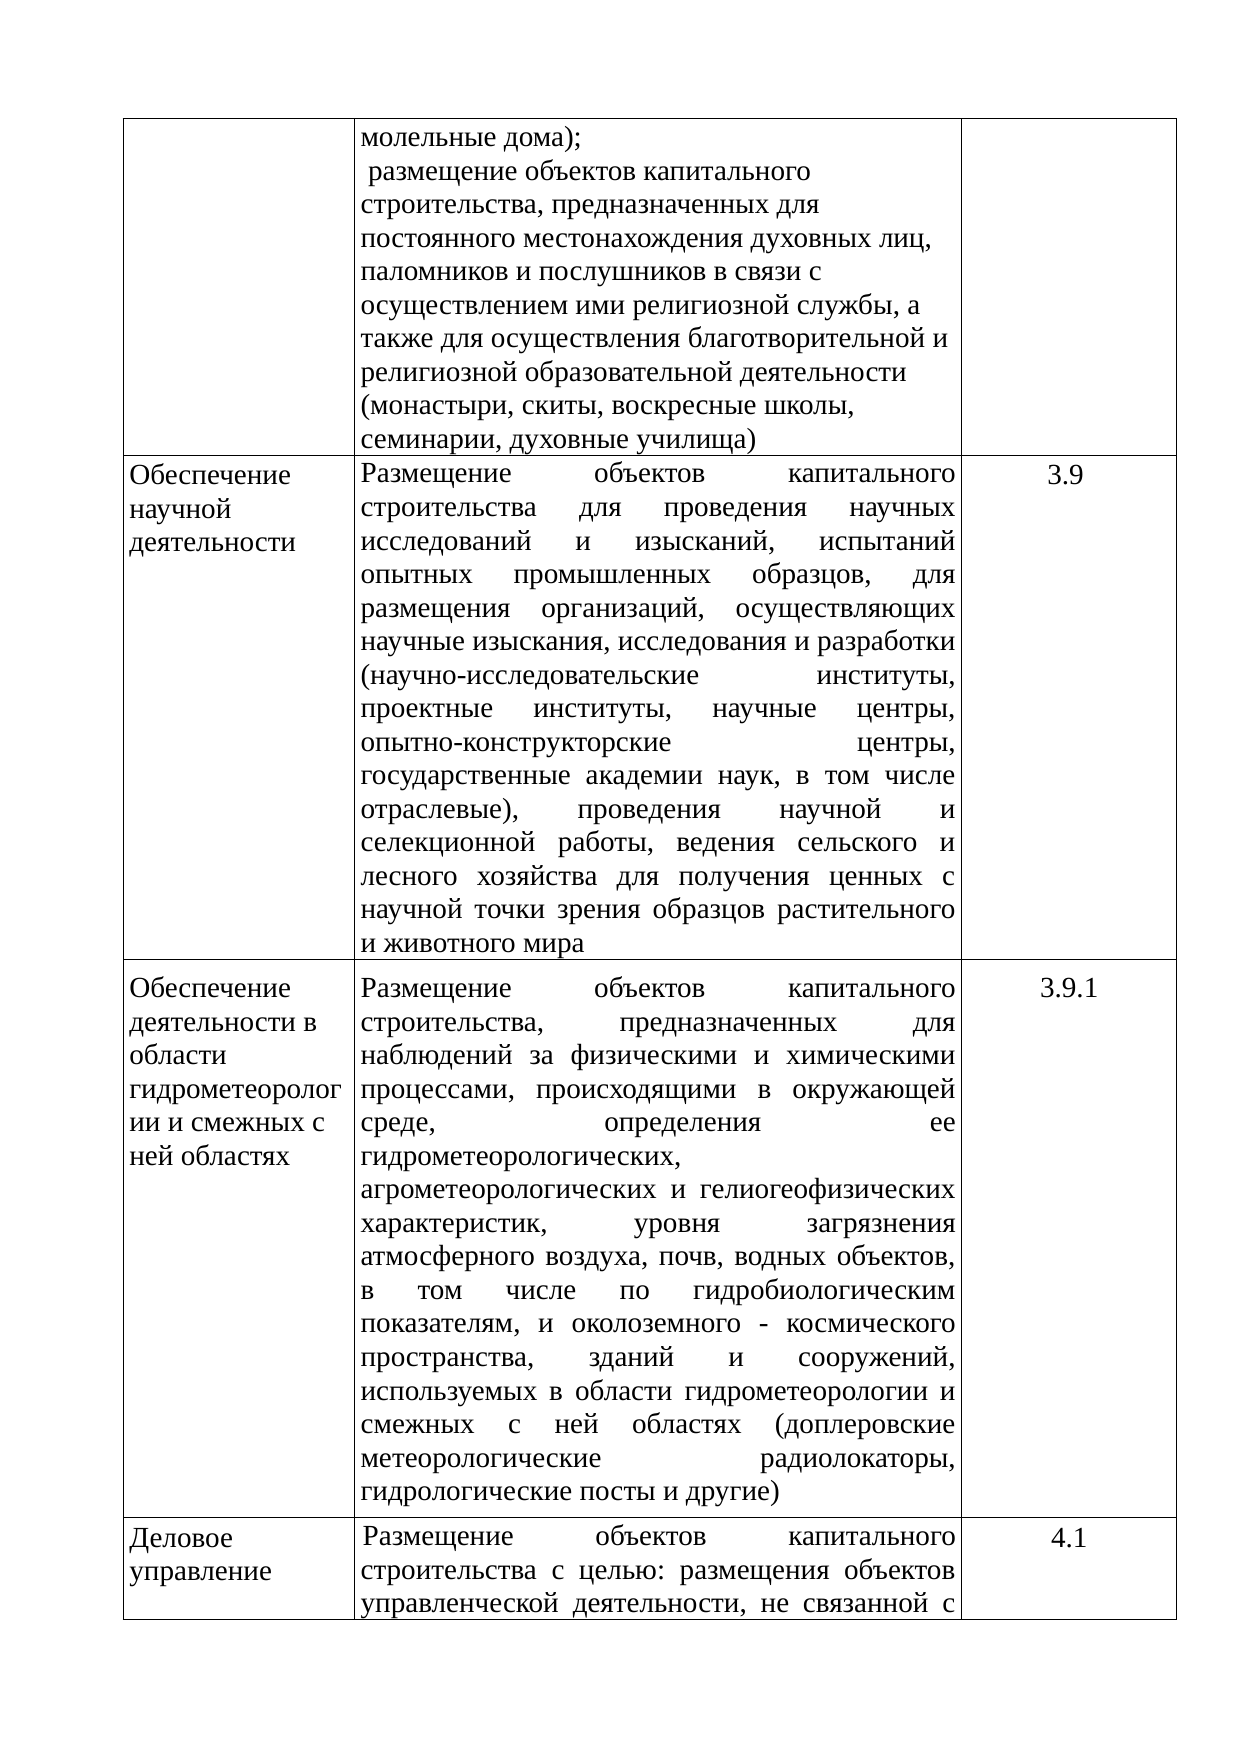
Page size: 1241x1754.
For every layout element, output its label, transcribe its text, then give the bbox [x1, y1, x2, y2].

table_cell молельные дома); размещение объектов капитального строительства, предназначенных для постоянного местонахождения духовных лиц, паломников и послушников в связи с осуществлением ими религиозной службы, а также для осуществления благотворительной и религиозной образовательной деятельности (монастыри, скиты, воскресные школы, семинарии, духовные училища) [355, 119, 961, 454]
table_cell Обеспечение научной деятельности [124, 456, 354, 959]
table_cell [962, 119, 1176, 454]
table_cell 3.9 [962, 456, 1176, 959]
table_cell Деловое управление [124, 1518, 354, 1619]
table_cell [124, 119, 354, 454]
table_cell 3.9.1 [962, 960, 1176, 1517]
table_cell Обеспечение деятельности в области гидрометеорологии и смежных с ней областях [124, 960, 354, 1517]
table_cell 4.1 [962, 1518, 1176, 1619]
table_cell Размещение объектов капитального строительства с целью: размещения объектов управленческой деятельности, не связанной с [355, 1518, 961, 1619]
table_cell Размещение объектов капитального строительства для проведения научных исследований и изысканий, испытаний опытных промышленных образцов, для размещения организаций, осуществляющих научные изыскания, исследования и разработки (научно-исследовательские институты, проектные институты, научные центры, опытно-конструкторские центры, государственные академии наук, в том числе отраслевые), проведения научной и селекционной работы, ведения сельского и лесного хозяйства для получения ценных с научной точки зрения образцов растительного и животного мира [355, 456, 961, 959]
table_cell Размещение объектов капитального строительства, предназначенных для наблюдений за физическими и химическими процессами, происходящими в окружающей среде, определения ее гидрометеорологических, агрометеорологических и гелиогеофизических характеристик, уровня загрязнения атмосферного воздуха, почв, водных объектов, в том числе по гидробиологическим показателям, и околоземного - космического пространства, зданий и сооружений, используемых в области гидрометеорологии и смежных с ней областях (доплеровские метеорологические радиолокаторы, гидрологические посты и другие) [355, 960, 961, 1517]
